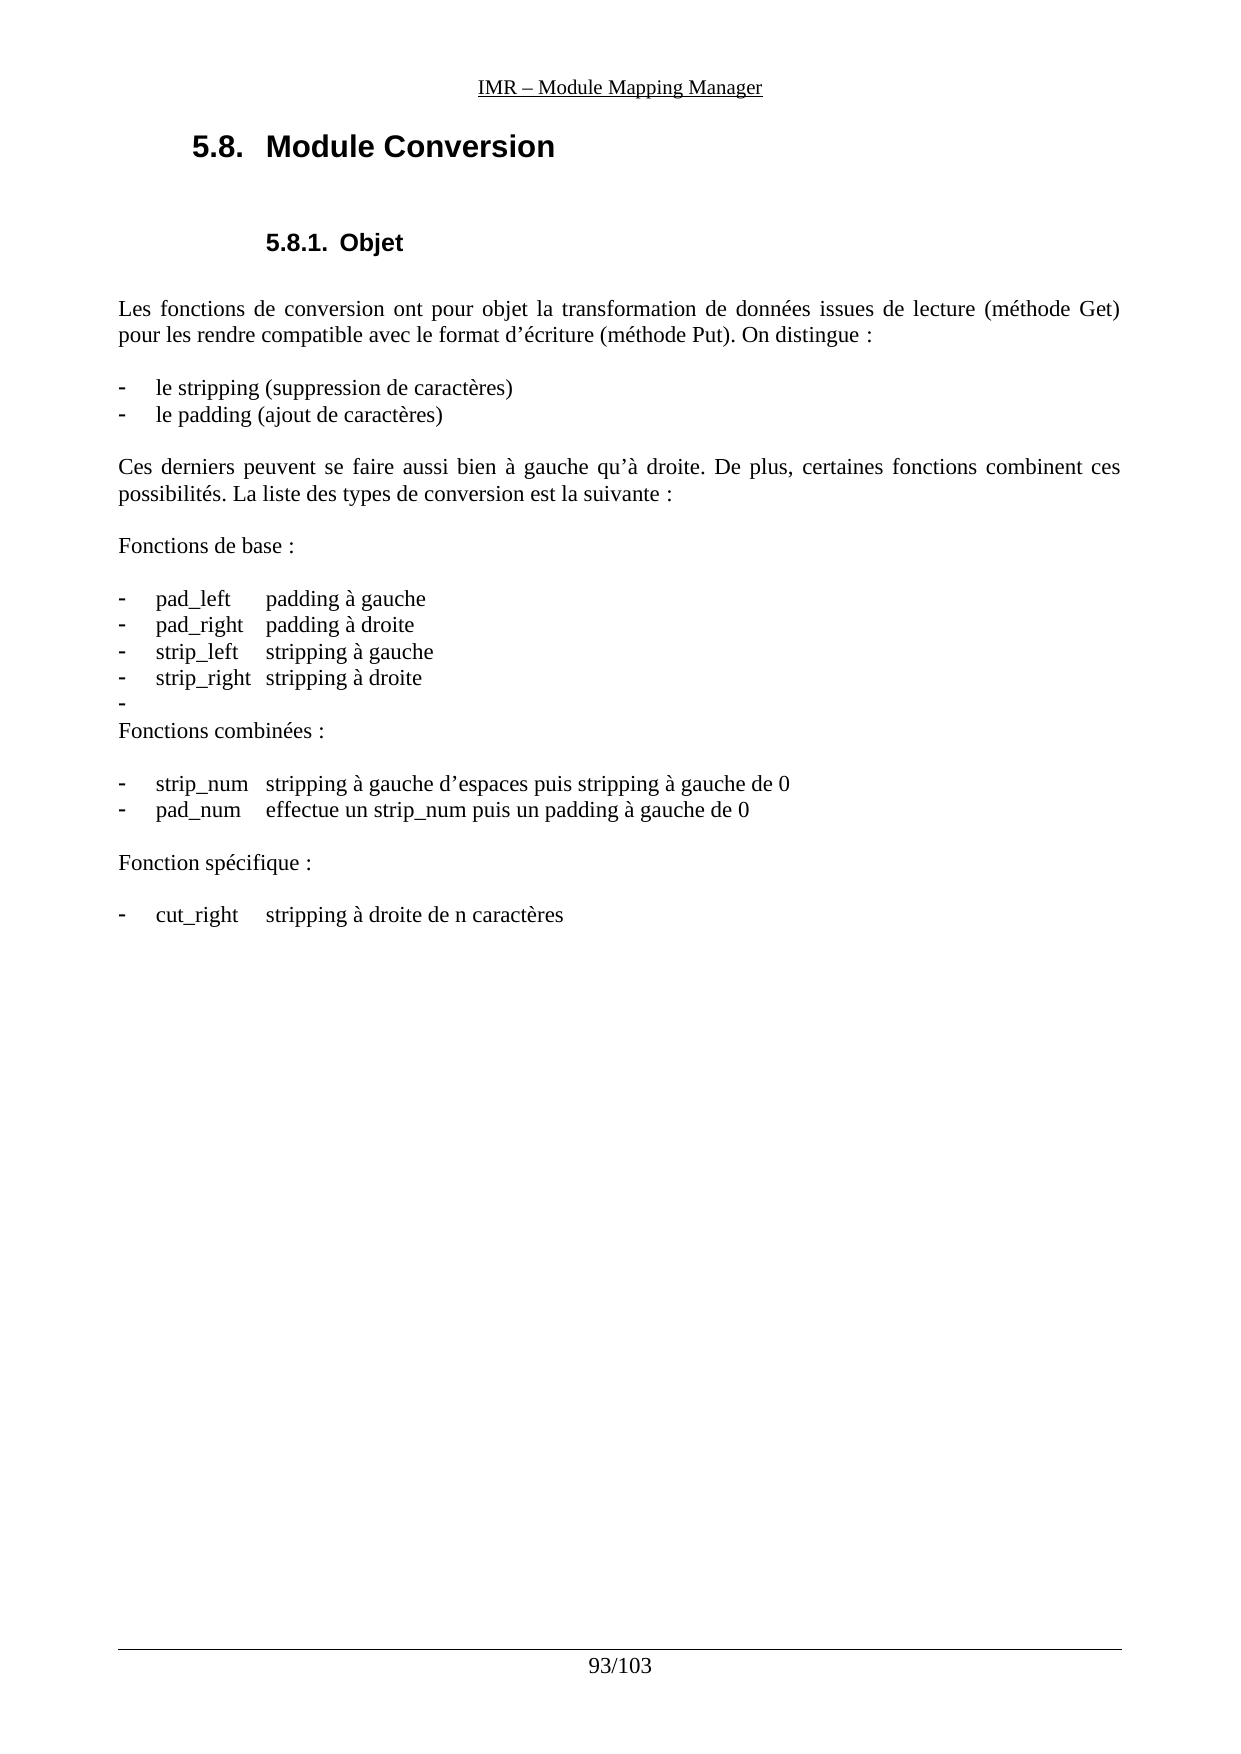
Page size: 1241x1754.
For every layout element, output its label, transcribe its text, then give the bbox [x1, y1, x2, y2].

text Fonctions de base : [118, 532, 1122, 559]
list le padding (ajout de caractères) [118, 401, 1122, 427]
list pad_left padding à gauche [118, 585, 1122, 611]
subtitle Module Conversion [192, 128, 1122, 164]
list pad_num effectue un strip_num puis un padding à gauche de 0 [118, 796, 1122, 822]
list strip_num stripping à gauche d’espaces puis stripping à gauche de 0 [118, 769, 1122, 796]
list cut_right stripping à droite de n caractères [118, 901, 1122, 928]
list strip_right stripping à droite [118, 664, 1122, 691]
text Les fonctions de conversion ont pour objet la transformation de données issues de lecture (méthode Get) pour les rendre compatible avec le format d’écriture (méthode Put). On distingue : [118, 295, 1122, 348]
text Ces derniers peuvent se faire aussi bien à gauche qu’à droite. De plus, certaines fonctions combinent ces possibilités. La liste des types de conversion est la suivante : [118, 453, 1122, 506]
list pad_right padding à droite [118, 611, 1122, 638]
list strip_left stripping à gauche [118, 638, 1122, 664]
subtitle Objet [266, 228, 1122, 256]
list le stripping (suppression de caractères) [118, 374, 1122, 401]
text Fonction spécifique : [118, 849, 1122, 875]
text Fonctions combinées : [118, 717, 1122, 743]
